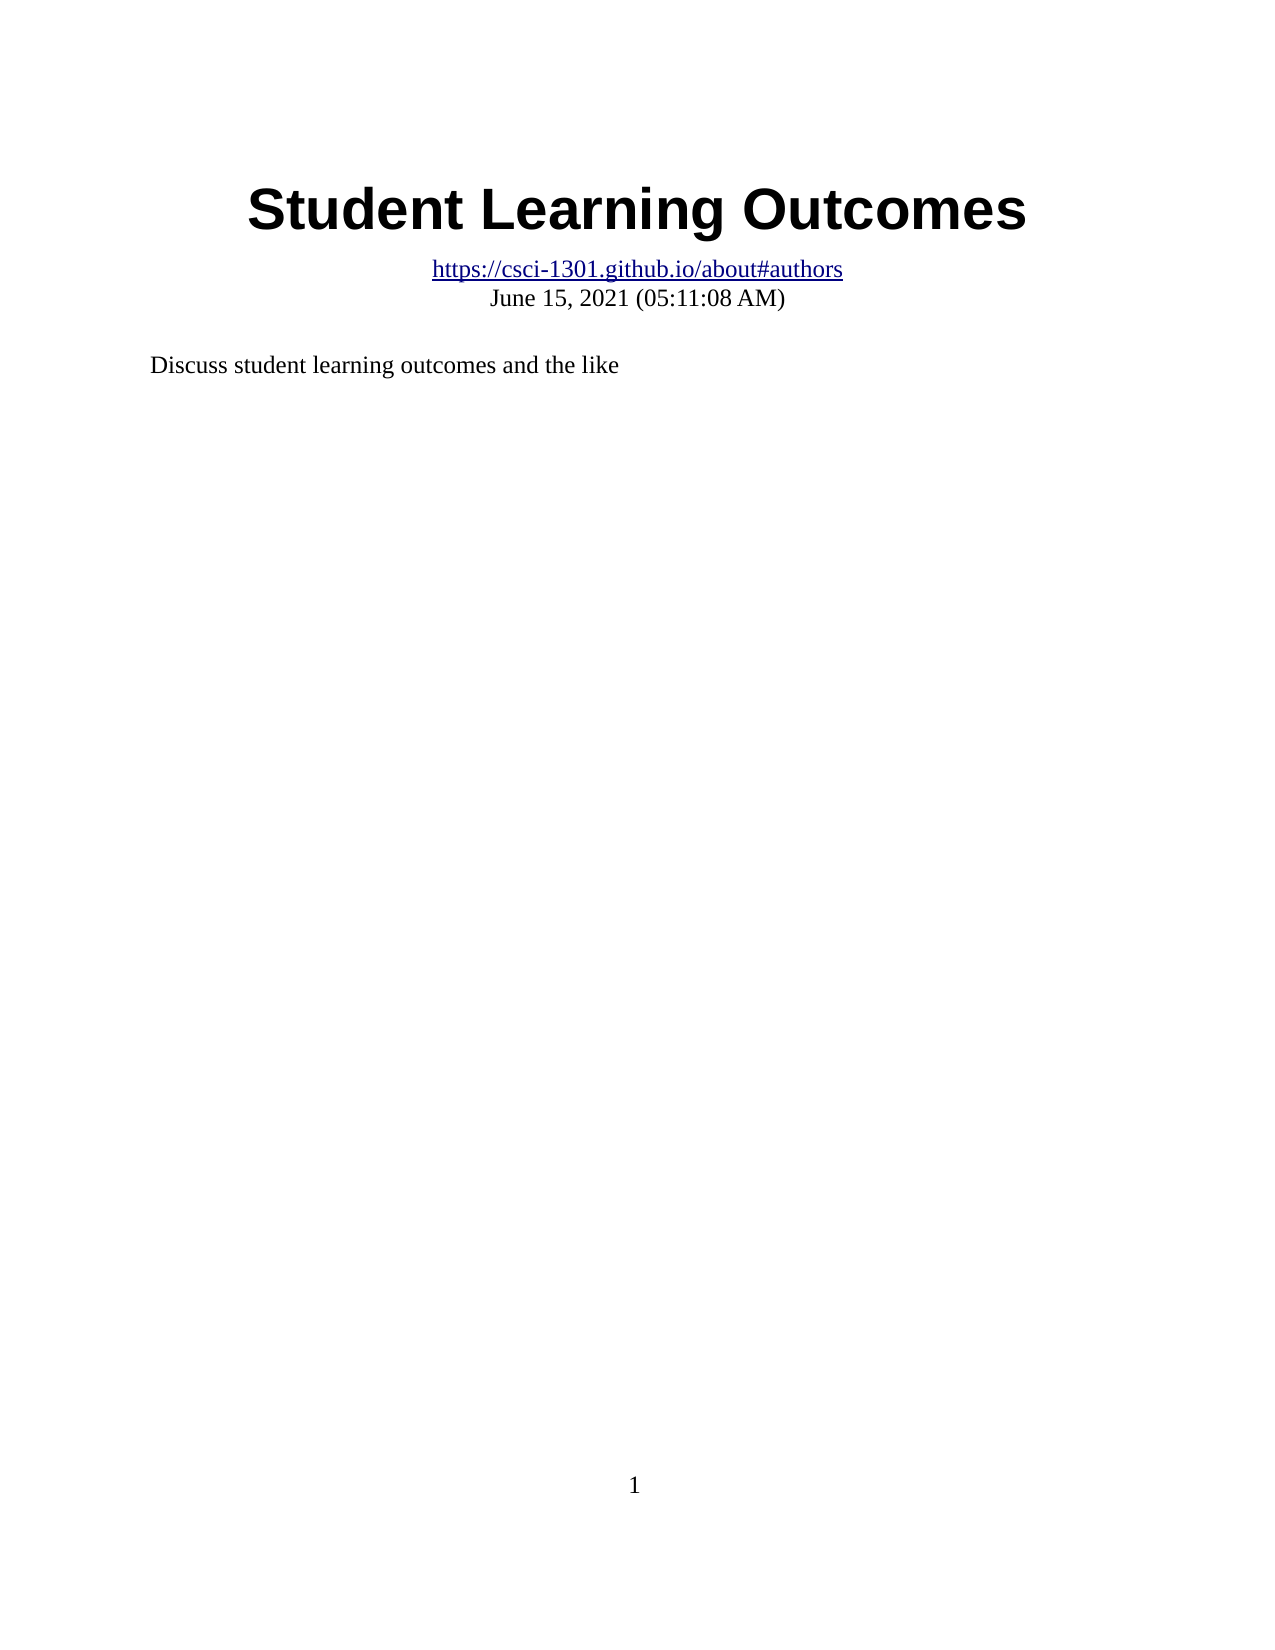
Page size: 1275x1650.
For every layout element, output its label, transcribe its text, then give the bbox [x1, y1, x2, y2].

title Student Learning Outcomes [150, 175, 1125, 242]
text June 15, 2021 (05:11:08 AM) [150, 283, 1125, 312]
text https://csci-1301.github.io/about#authors [150, 254, 1125, 283]
text Discuss student learning outcomes and the like [150, 350, 1125, 378]
